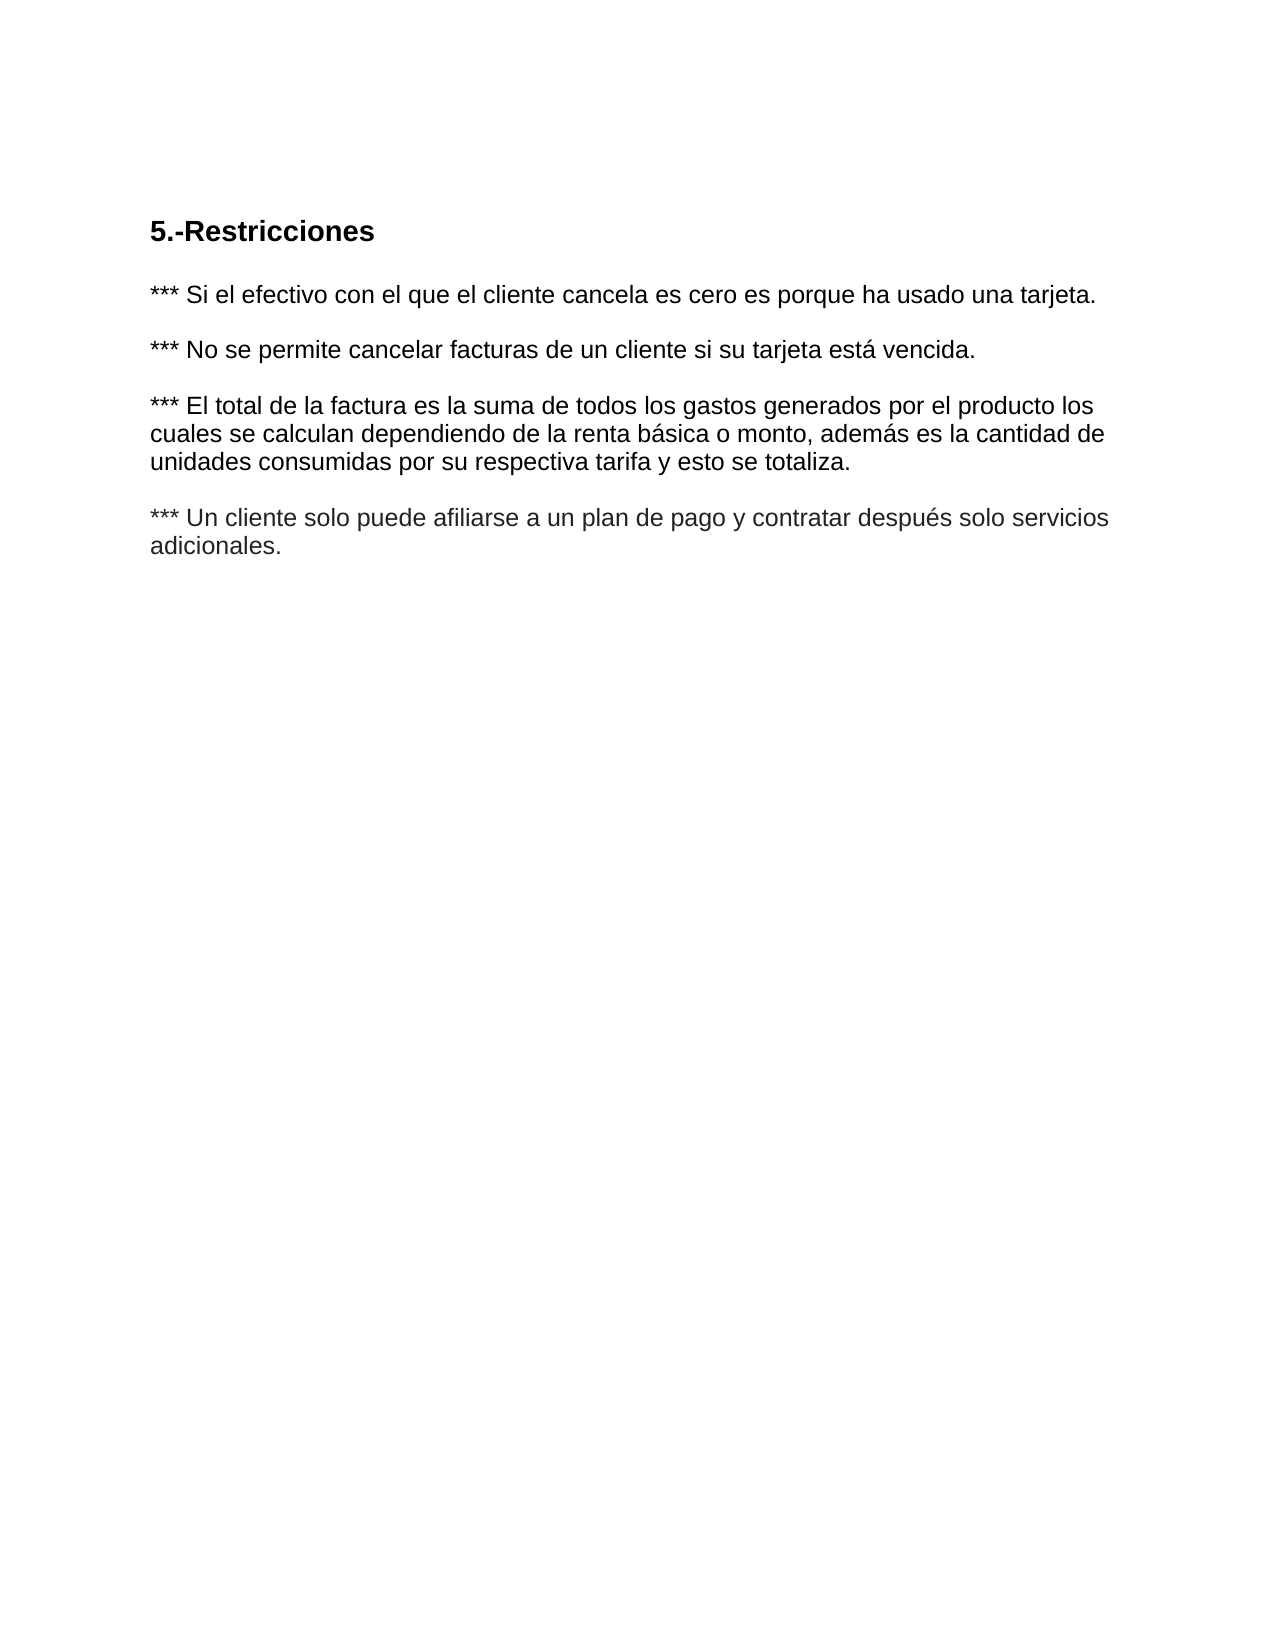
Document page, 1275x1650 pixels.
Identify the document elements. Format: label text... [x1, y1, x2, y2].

list *** Un cliente solo puede afiliarse a un plan de pago y contratar después solo servicios adicionales. [150, 504, 1125, 559]
text 5.-Restricciones [150, 215, 1125, 248]
text *** Si el efectivo con el que el cliente cancela es cero es porque ha usado una tarjeta. [150, 280, 1125, 308]
text *** El total de la factura es la suma de todos los gastos generados por el producto los cuales se calculan dependiendo de la renta básica o monto, además es la cantidad de unidades consumidas por su respectiva tarifa y esto se totaliza. [150, 392, 1125, 476]
list *** No se permite cancelar facturas de un cliente si su tarjeta está vencida. [150, 336, 1125, 364]
